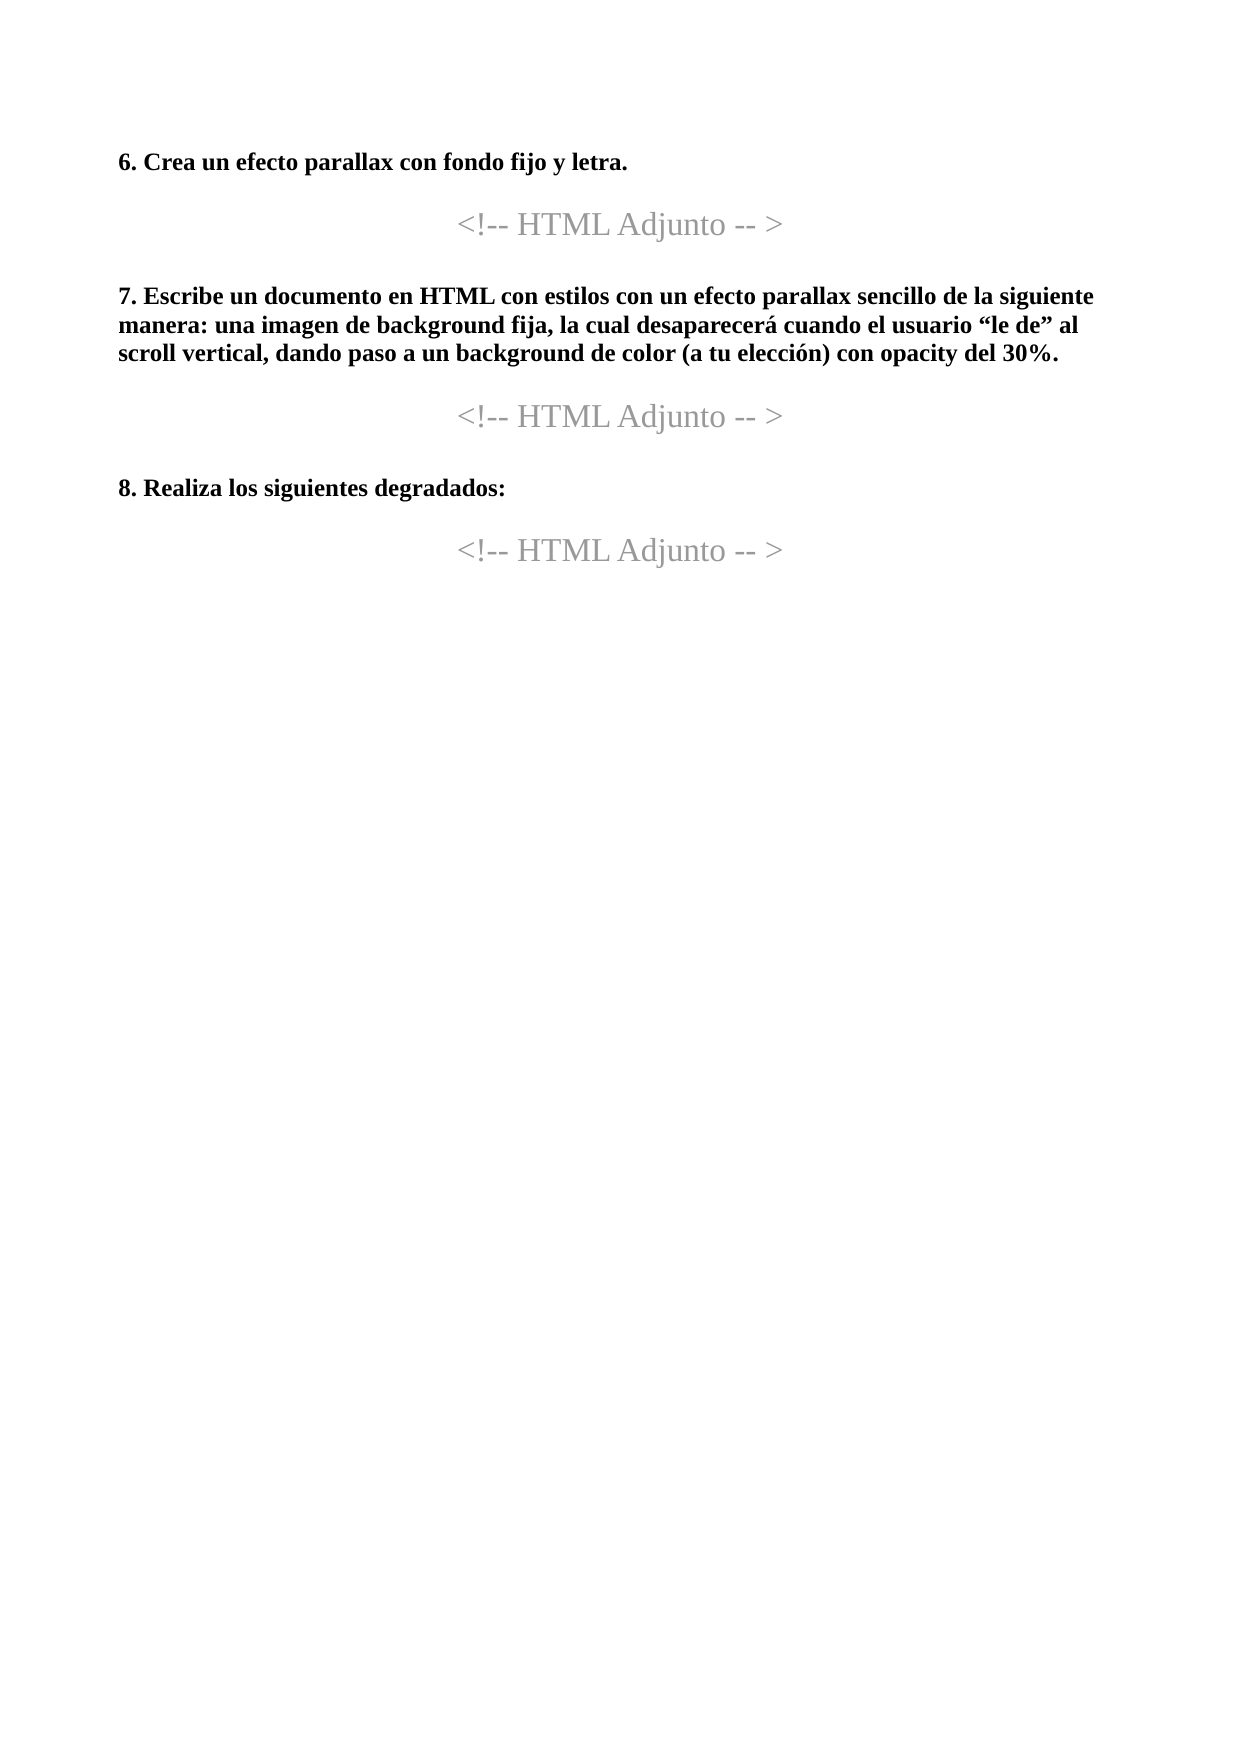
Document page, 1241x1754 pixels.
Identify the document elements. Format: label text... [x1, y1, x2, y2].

text 7. Escribe un documento en HTML con estilos con un efecto parallax sencillo de la siguiente manera: una imagen de background fija, la cual desaparecerá cuando el usuario “le de” al scroll vertical, dando paso a un background de color (a tu elección) con opacity del 30%. [118, 281, 1122, 367]
text 6. Crea un efecto parallax con fondo fijo y letra. [118, 147, 1122, 176]
text <!-- HTML Adjunto -- > [118, 396, 1122, 434]
text 8. Realiza los siguientes degradados: [118, 473, 1122, 501]
text <!-- HTML Adjunto -- > [118, 530, 1122, 568]
text <!-- HTML Adjunto -- > [118, 204, 1122, 243]
